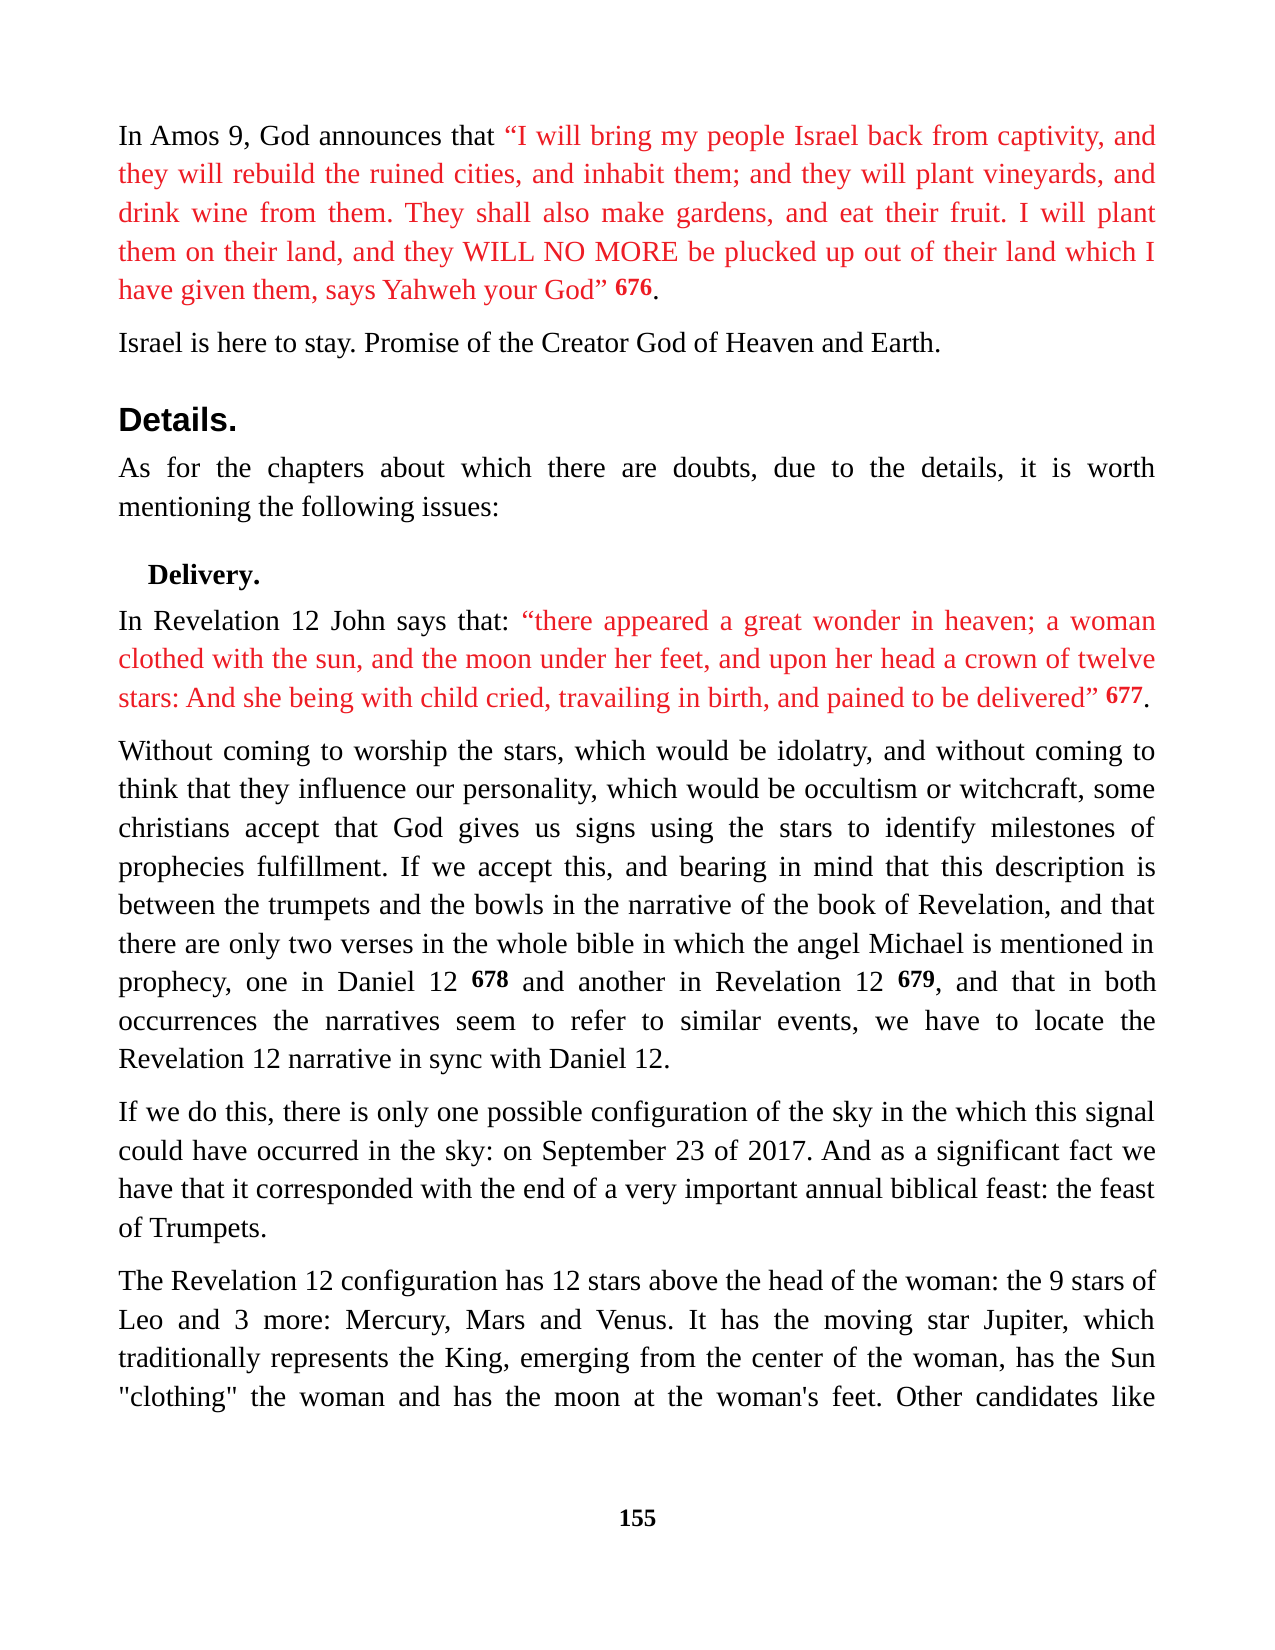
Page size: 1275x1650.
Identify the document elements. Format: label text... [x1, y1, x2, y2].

subtitle Details. [118, 399, 1157, 438]
text Israel is here to stay. Promise of the Creator God of Heaven and Earth. [118, 325, 1157, 359]
text As for the chapters about which there are doubts, due to the details, it is worth mentioning the following issues: [118, 451, 1157, 523]
text Without coming to worship the stars, which would be idolatry, and without coming to think that they influence our personality, which would be occultism or witchcraft, some christians accept that God gives us signs using the stars to identify milestones of prophecies fulfillment. If we accept this, and bearing in mind that this description is between the trumpets and the bowls in the narrative of the book of Revelation, and that there are only two verses in the whole bible in which the angel Michael is mentioned in prophecy, one in Daniel 12 and another in Revelation 12 , and that in both occurrences the narratives seem to refer to similar events, we have to locate the Revelation 12 narrative in sync with Daniel 12. [118, 733, 1157, 1075]
text The Revelation 12 configuration has 12 stars above the head of the woman: the 9 stars of Leo and 3 more: Mercury, Mars and Venus. It has the moving star Jupiter, which traditionally represents the King, emerging from the center of the woman, has the Sun "clothing" the woman and has the moon at the woman's feet. Other candidates like [118, 1263, 1157, 1412]
text If we do this, there is only one possible configuration of the sky in the which this signal could have occurred in the sky: on September 23 of 2017. And as a significant fact we have that it corresponded with the end of a very important annual biblical feast: the feast of Trumpets. [118, 1094, 1157, 1244]
text In Revelation 12 John says that: “there appeared a great wonder in heaven; a woman clothed with the sun, and the moon under her feet, and upon her head a crown of twelve stars: And she being with child cried, travailing in birth, and pained to be delivered” . [118, 603, 1157, 713]
text In Amos 9, God announces that “I will bring my people Israel back from captivity, and they will rebuild the ruined cities, and inhabit them; and they will plant vineyards, and drink wine from them. They shall also make gardens, and eat their fruit. I will plant them on their land, and they WILL NO MORE be plucked up out of their land which I have given them, says Yahweh your God” . [118, 118, 1157, 306]
subtitle Delivery. [148, 557, 1157, 590]
